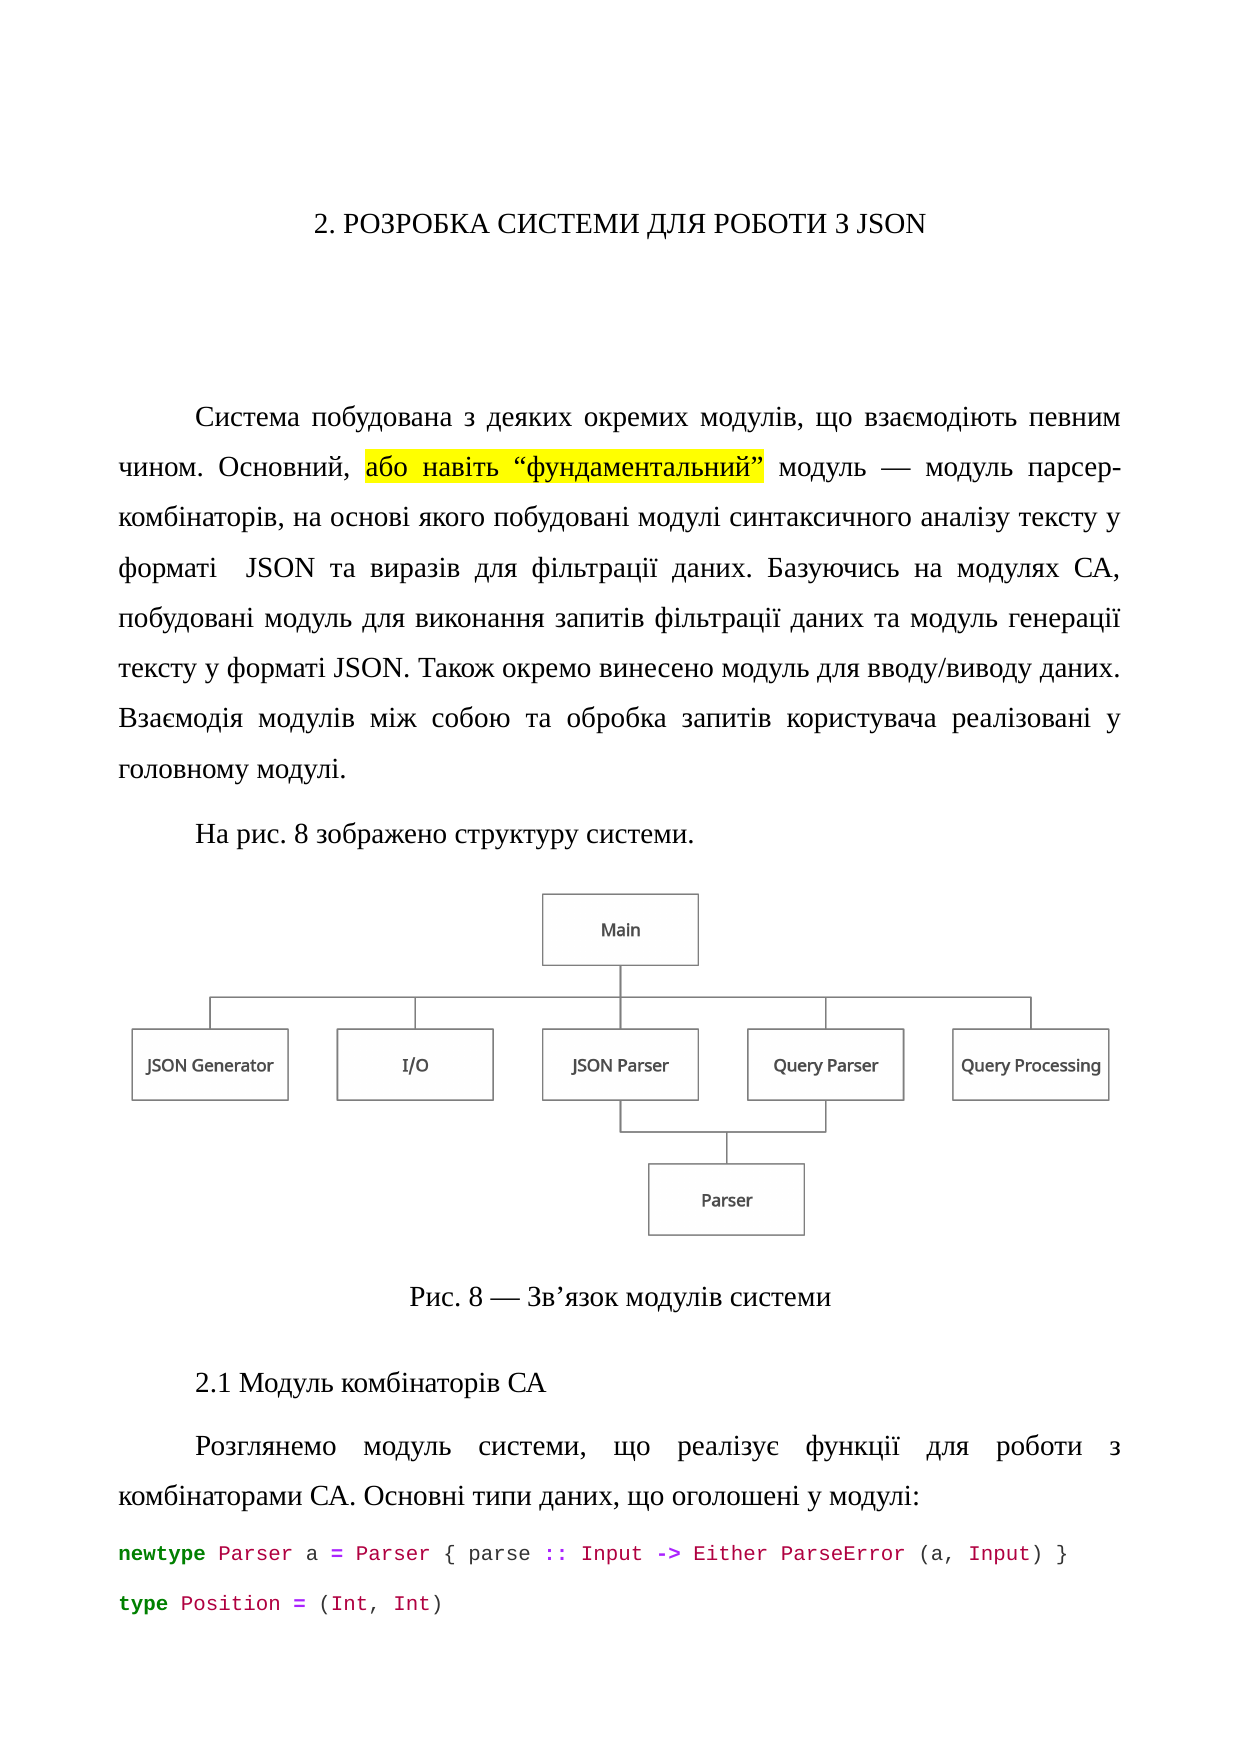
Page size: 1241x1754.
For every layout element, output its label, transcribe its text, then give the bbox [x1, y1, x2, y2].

text Рис. 8 — Зв’язок модулів системи [118, 1279, 1122, 1313]
text На рис. 8 зображено структуру системи. [118, 816, 1122, 849]
text Розглянемо модуль системи, що реалізує функції для роботи з комбінаторами СА. Основні типи даних, що оголошені у модулі: [118, 1428, 1122, 1512]
text Система побудована з деяких окремих модулів, що взаємодіють певним чином. Основний, або навіть “фундаментальний” модуль — модуль парсер-комбінаторів, на основі якого побудовані модулі синтаксичного аналізу тексту у форматі JSON та виразів для фільтрації даних. Базуючись на модулях СА, побудовані модуль для виконання запитів фільтрації даних та модуль генерації тексту у форматі JSON. Також окремо винесено модуль для вводу/виводу даних. Взаємодія модулів між собою та обробка запитів користувача реалізовані у головному модулі. [118, 399, 1122, 784]
subtitle 2. РОЗРОБКА СИСТЕМИ ДЛЯ РОБОТИ З JSON [118, 206, 1122, 240]
picture [118, 880, 1123, 1249]
text newtype Parser a = Parser { parse :: Input -> Either ParseError (a, Input) } [118, 1543, 1122, 1567]
subtitle 2.1 Модуль комбінаторів СА [118, 1365, 1122, 1399]
text type Position = (Int, Int) [118, 1593, 1122, 1617]
